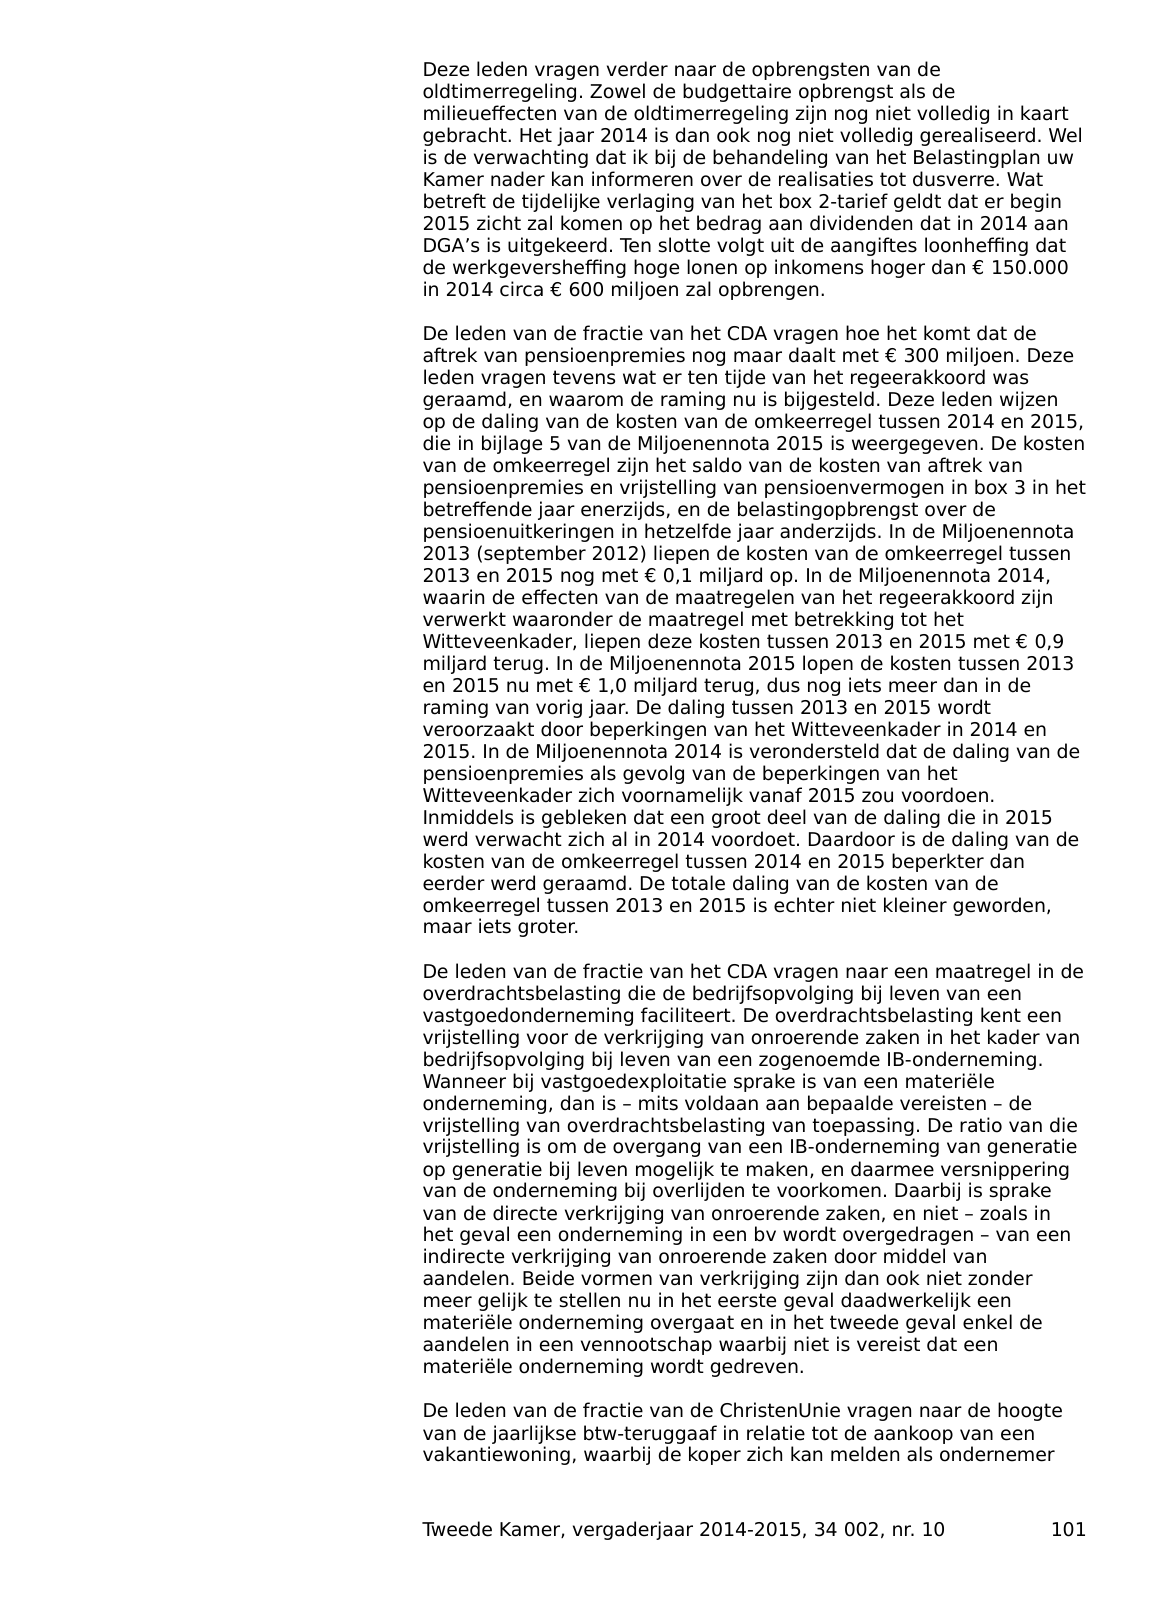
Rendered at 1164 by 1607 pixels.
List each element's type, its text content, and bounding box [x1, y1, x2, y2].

text De leden van de fractie van de ChristenUnie vragen naar de hoogte van de jaarlijkse btw-teruggaaf in relatie tot de aankoop van een vakantiewoning, waarbij de koper zich kan melden als ondernemer [422, 1400, 1087, 1466]
text De leden van de fractie van het CDA vragen hoe het komt dat de aftrek van pensioenpremies nog maar daalt met € 300 miljoen. Deze leden vragen tevens wat er ten tijde van het regeerakkoord was geraamd, en waarom de raming nu is bijgesteld. Deze leden wijzen op de daling van de kosten van de omkeerregel tussen 2014 en 2015, die in bijlage 5 van de Miljoenennota 2015 is weergegeven. De kosten van de omkeerregel zijn het saldo van de kosten van aftrek van pensioenpremies en vrijstelling van pensioenvermogen in box 3 in het betreffende jaar enerzijds, en de belastingopbrengst over de pensioenuitkeringen in hetzelfde jaar anderzijds. In de Miljoenennota 2013 (september 2012) liepen de kosten van de omkeerregel tussen 2013 en 2015 nog met € 0,1 miljard op. In de Miljoenennota 2014, waarin de effecten van de maatregelen van het regeerakkoord zijn verwerkt waaronder de maatregel met betrekking tot het Witteveenkader, liepen deze kosten tussen 2013 en 2015 met € 0,9 miljard terug. In de Miljoenennota 2015 lopen de kosten tussen 2013 en 2015 nu met € 1,0 miljard terug, dus nog iets meer dan in de raming van vorig jaar. De daling tussen 2013 en 2015 wordt veroorzaakt door beperkingen van het Witteveenkader in 2014 en 2015. In de Miljoenennota 2014 is verondersteld dat de daling van de pensioenpremies als gevolg van de beperkingen van het Witteveenkader zich voornamelijk vanaf 2015 zou voordoen. Inmiddels is gebleken dat een groot deel van de daling die in 2015 werd verwacht zich al in 2014 voordoet. Daardoor is de daling van de kosten van de omkeerregel tussen 2014 en 2015 beperkter dan eerder werd geraamd. De totale daling van de kosten van de omkeerregel tussen 2013 en 2015 is echter niet kleiner geworden, maar iets groter. [422, 323, 1087, 938]
text Deze leden vragen verder naar de opbrengsten van de oldtimerregeling. Zowel de budgettaire opbrengst als de milieueffecten van de oldtimerregeling zijn nog niet volledig in kaart gebracht. Het jaar 2014 is dan ook nog niet volledig gerealiseerd. Wel is de verwachting dat ik bij de behandeling van het Belastingplan uw Kamer nader kan informeren over de realisaties tot dusverre. Wat betreft de tijdelijke verlaging van het box 2-tarief geldt dat er begin 2015 zicht zal komen op het bedrag aan dividenden dat in 2014 aan DGA’s is uitgekeerd. Ten slotte volgt uit de aangiftes loonheffing dat de werkgeversheffing hoge lonen op inkomens hoger dan € 150.000 in 2014 circa € 600 miljoen zal opbrengen. [422, 59, 1087, 301]
text De leden van de fractie van het CDA vragen naar een maatregel in de overdrachtsbelasting die de bedrijfsopvolging bij leven van een vastgoedonderneming faciliteert. De overdrachtsbelasting kent een vrijstelling voor de verkrijging van onroerende zaken in het kader van bedrijfsopvolging bij leven van een zogenoemde IB-onderneming. Wanneer bij vastgoedexploitatie sprake is van een materiële onderneming, dan is – mits voldaan aan bepaalde vereisten – de vrijstelling van overdrachtsbelasting van toepassing. De ratio van die vrijstelling is om de overgang van een IB-onderneming van generatie op generatie bij leven mogelijk te maken, en daarmee versnippering van de onderneming bij overlijden te voorkomen. Daarbij is sprake van de directe verkrijging van onroerende zaken, en niet – zoals in het geval een onderneming in een bv wordt overgedragen – van een indirecte verkrijging van onroerende zaken door middel van aandelen. Beide vormen van verkrijging zijn dan ook niet zonder meer gelijk te stellen nu in het eerste geval daadwerkelijk een materiële onderneming overgaat en in het tweede geval enkel de aandelen in een vennootschap waarbij niet is vereist dat een materiële onderneming wordt gedreven. [422, 961, 1087, 1378]
